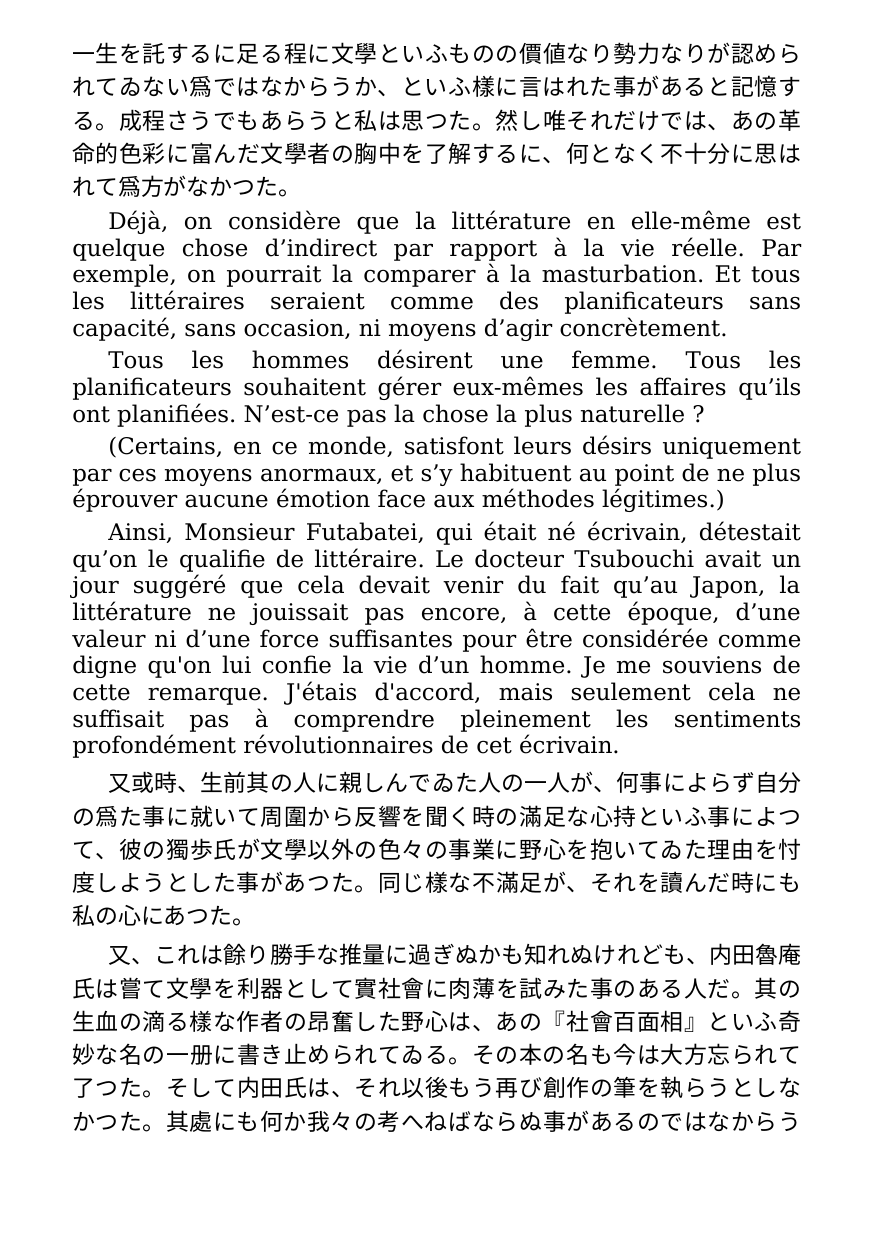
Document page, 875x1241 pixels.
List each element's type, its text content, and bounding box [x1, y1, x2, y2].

text 又或時、生前其の人に親しんでゐた人の一人が、何事によらず自分の爲た事に就いて周圍から反響を聞く時の滿足な心持といふ事によつて、彼の獨歩氏が文學以外の色々の事業に野心を抱いてゐた理由を忖度しようとした事があつた。同じ樣な不滿足が、それを讀んだ時にも私の心にあつた。 [72, 765, 802, 931]
text 一生を託するに足る程に文學といふものの價値なり勢力なりが認められてゐない爲ではなからうか、といふ樣に言はれた事があると記憶する。成程さうでもあらうと私は思つた。然し唯それだけでは、あの革命的色彩に富んだ文學者の胸中を了解するに、何となく不十分に思はれて爲方がなかつた。 [72, 36, 802, 202]
text Ainsi, Monsieur Futabatei, qui était né écrivain, détestait qu’on le qualifie de littéraire. Le docteur Tsubouchi avait un jour suggéré que cela devait venir du fait qu’au Japon, la littérature ne jouissait pas encore, à cette époque, d’une valeur ni d’une force suffisantes pour être considérée comme digne qu'on lui confie la vie d’un homme. Je me souviens de cette remarque. J'étais d'accord, mais seulement cela ne suffisait pas à comprendre pleinement les sentiments profondément révolutionnaires de cet écrivain. [72, 519, 802, 759]
text (Certains, en ce monde, satisfont leurs désirs uniquement par ces moyens anormaux, et s’y habituent au point de ne plus éprouver aucune émotion face aux méthodes légitimes.) [72, 433, 802, 513]
text Déjà, on considère que la littérature en elle-même est quelque chose d’indirect par rapport à la vie réelle. Par exemple, on pourrait la comparer à la masturbation. Et tous les littéraires seraient comme des planificateurs sans capacité, sans occasion, ni moyens d’agir concrètement. [72, 208, 802, 341]
text 又、これは餘り勝手な推量に過ぎぬかも知れぬけれども、内田魯庵氏は嘗て文學を利器として實社會に肉薄を試みた事のある人だ。其の生血の滴る樣な作者の昂奮した野心は、あの『社會百面相』といふ奇妙な名の一册に書き止められてゐる。その本の名も今は大方忘られて了つた。そして内田氏は、それ以後もう再び創作の筆を執らうとしなかつた。其處にも何か我々の考へねばならぬ事があるのではなからう [72, 937, 802, 1137]
text Tous les hommes désirent une femme. Tous les planificateurs souhaitent gérer eux-mêmes les affaires qu’ils ont planifiées. N’est-ce pas la chose la plus naturelle ? [72, 347, 802, 427]
